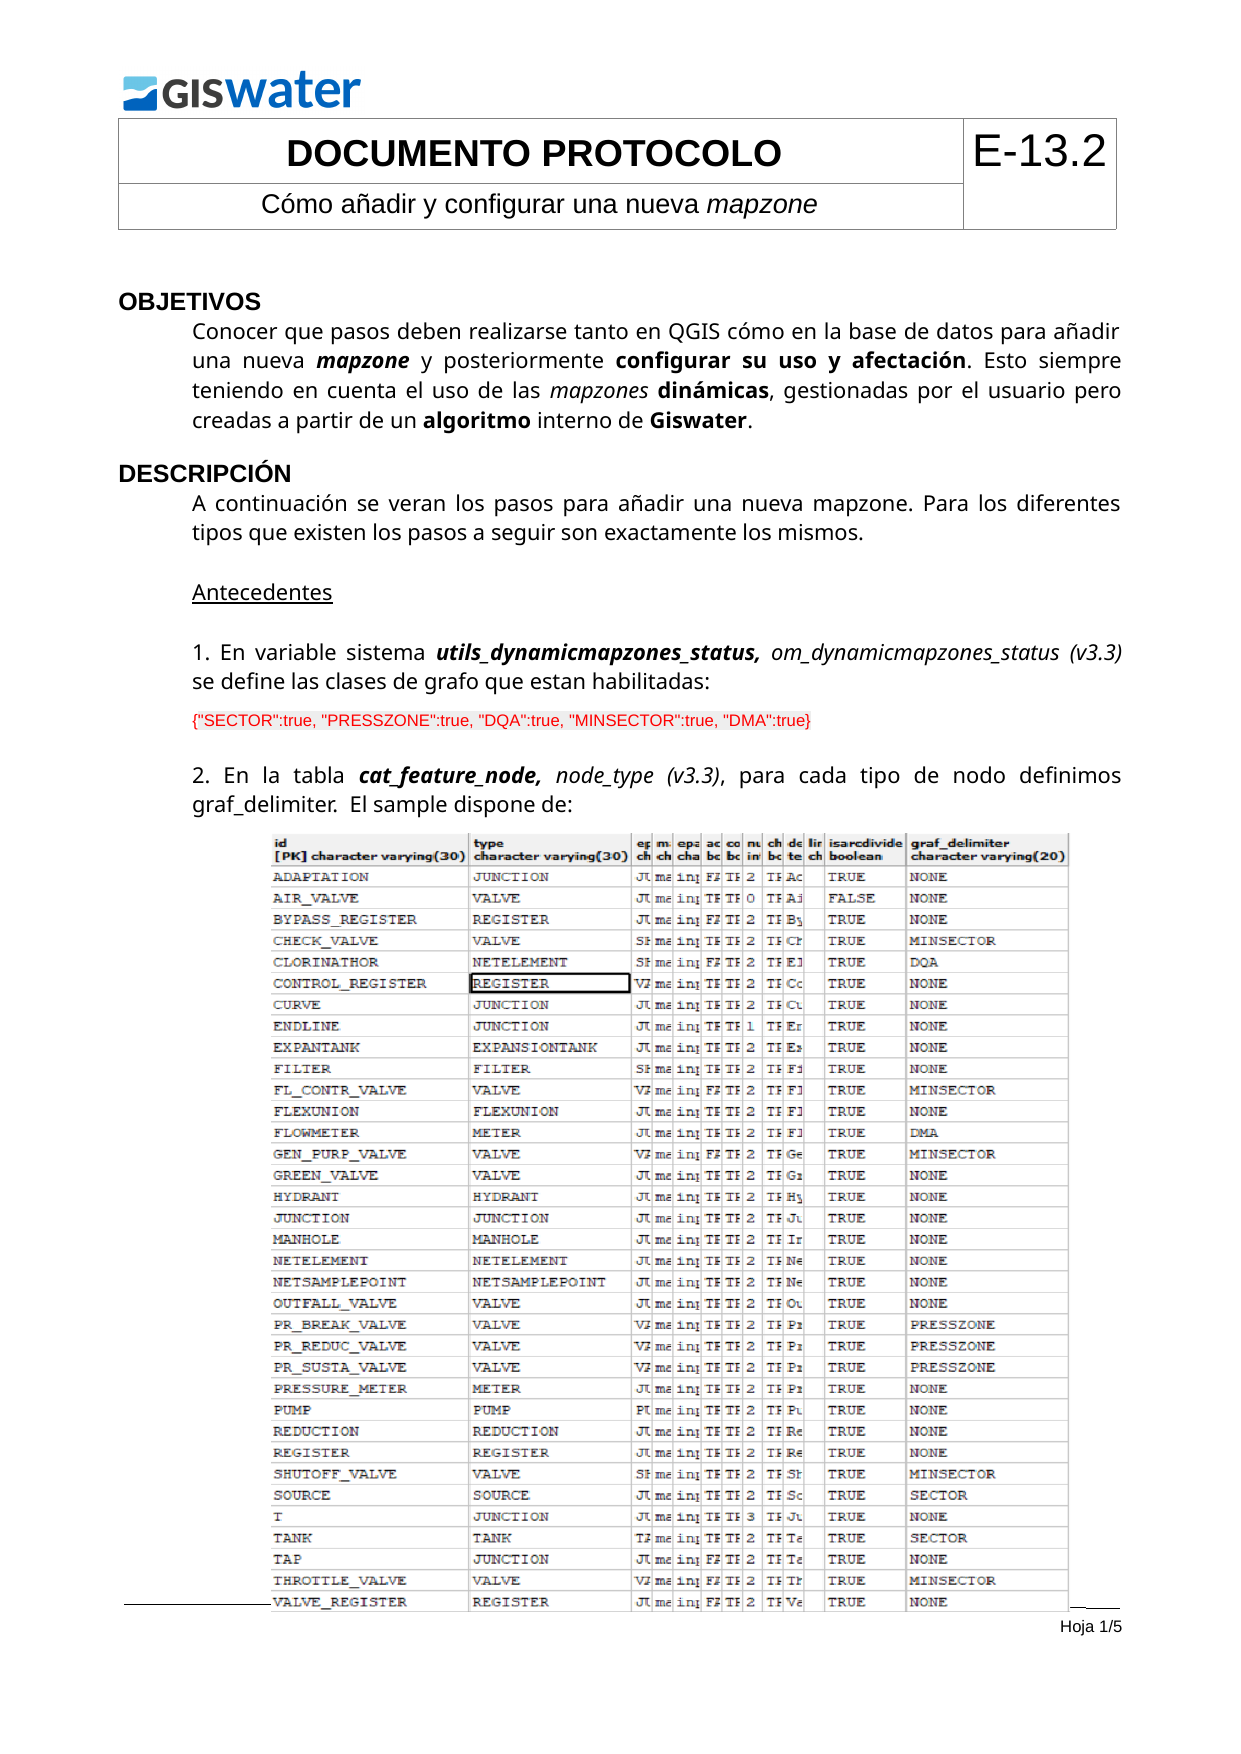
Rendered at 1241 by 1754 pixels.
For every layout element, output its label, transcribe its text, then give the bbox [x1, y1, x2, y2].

picture [271, 833, 1071, 1612]
list {"SECTOR":true, "PRESSZONE":true, "DQA":true, "MINSECTOR":true, "DMA":true} [192, 711, 1122, 730]
list 2. En la tabla cat_feature_node, node_type (v3.3), para cada tipo de nodo definimos graf_delimiter. El sample dispone de: [192, 760, 1122, 819]
text 1. En variable sistema utils_dynamicmapzones_status, om_dynamicmapzones_status (v3.3) se define las clases de grafo que estan habilitadas: [192, 637, 1122, 696]
list A continuación se veran los pasos para añadir una nueva mapzone. Para los diferentes tipos que existen los pasos a seguir son exactamente los mismos. [192, 488, 1122, 547]
list OBJETIVOS [118, 287, 1122, 316]
list Conocer que pasos deben realizarse tanto en QGIS cómo en la base de datos para añadir una nueva mapzone y posteriormente configurar su uso y afectación. Esto siempre teniendo en cuenta el uso de las mapzones dinámicas, gestionadas por el usuario pero creadas a partir de un algoritmo interno de Giswater. [192, 316, 1122, 435]
list DESCRIPCIÓN [118, 459, 1122, 488]
picture [119, 66, 365, 115]
list Antecedentes [192, 577, 1122, 607]
